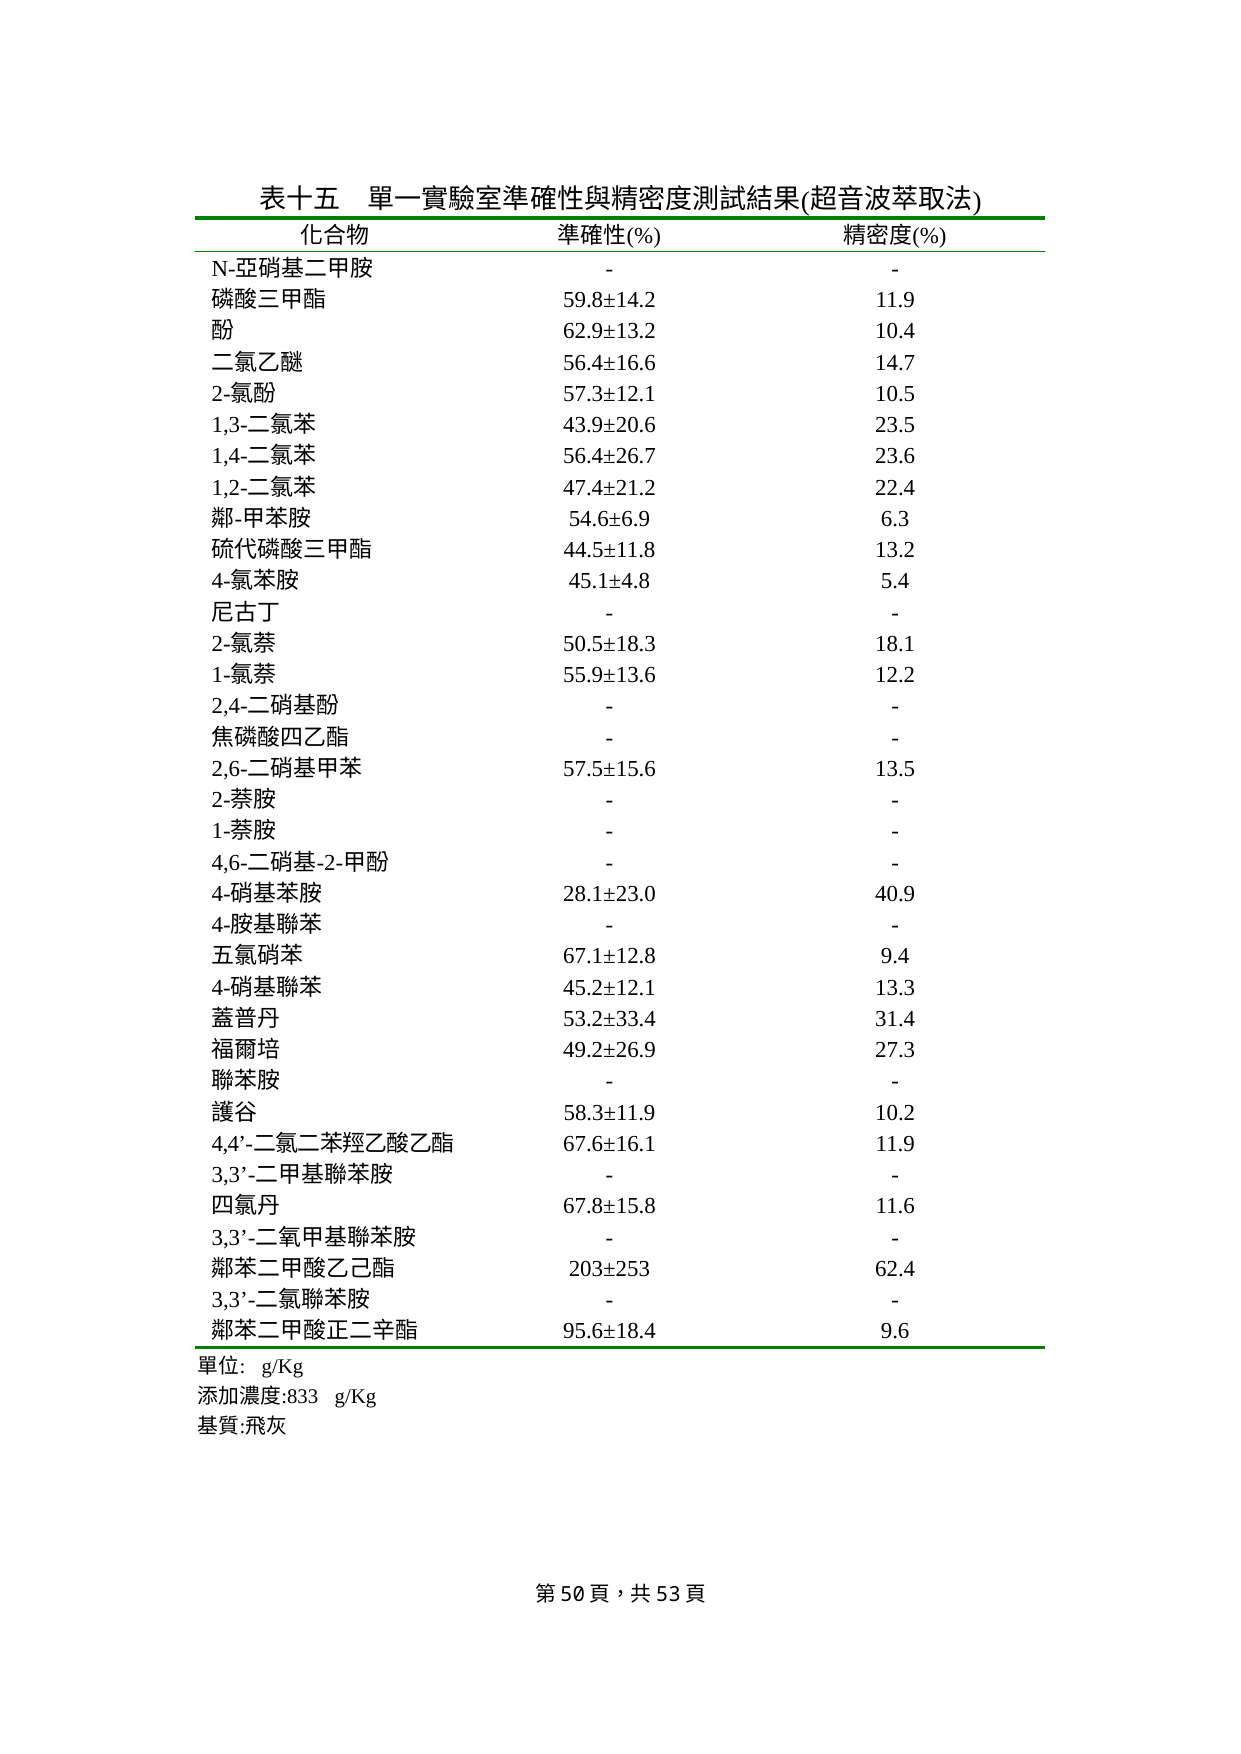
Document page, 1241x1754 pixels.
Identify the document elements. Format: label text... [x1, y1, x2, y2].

table_cell 1,4-二氯苯 [195, 440, 473, 471]
table_cell 57.5±15.6 [474, 753, 745, 784]
table_cell - [474, 846, 745, 877]
table_cell - [745, 784, 1045, 815]
table_cell 11.9 [745, 284, 1045, 315]
table_cell 4,4’-二氯二苯羥乙酸乙酯 [195, 1128, 473, 1159]
table_cell 27.3 [745, 1034, 1045, 1065]
table_cell 3,3’-二甲基聯苯胺 [195, 1159, 473, 1190]
table_cell - [745, 1159, 1045, 1190]
table_cell 10.5 [745, 378, 1045, 409]
table_cell 4,6-二硝基-2-甲酚 [195, 846, 473, 877]
table_cell 18.1 [745, 628, 1045, 659]
table_cell 11.9 [745, 1128, 1045, 1159]
table_cell 47.4±21.2 [474, 471, 745, 502]
table_cell 49.2±26.9 [474, 1034, 745, 1065]
table_cell - [474, 690, 745, 721]
table_cell - [745, 1065, 1045, 1096]
table_cell 53.2±33.4 [474, 1003, 745, 1034]
table_cell 二氯乙醚 [195, 346, 473, 377]
text 添加濃度:833g/Kg [198, 1379, 1092, 1410]
table_cell 2-氯酚 [195, 378, 473, 409]
table_cell 1,3-二氯苯 [195, 409, 473, 440]
text 基質:飛灰 [198, 1410, 1092, 1440]
table_cell 2-氯萘 [195, 628, 473, 659]
table_cell - [474, 909, 745, 940]
table_cell - [745, 721, 1045, 752]
table_cell 12.2 [745, 659, 1045, 690]
table_cell 5.4 [745, 565, 1045, 596]
table_cell 56.4±26.7 [474, 440, 745, 471]
table_cell 58.3±11.9 [474, 1096, 745, 1127]
table_cell 鄰苯二甲酸正二辛酯 [195, 1315, 473, 1346]
table_cell - [474, 1284, 745, 1315]
table_cell 2,4-二硝基酚 [195, 690, 473, 721]
table_cell 1-萘胺 [195, 815, 473, 846]
table_cell 鄰苯二甲酸乙己酯 [195, 1253, 473, 1284]
table_cell 五氯硝苯 [195, 940, 473, 971]
table_cell 13.2 [745, 534, 1045, 565]
table_cell 10.2 [745, 1096, 1045, 1127]
table_cell 59.8±14.2 [474, 284, 745, 315]
table_cell 62.4 [745, 1253, 1045, 1284]
table_cell 54.6±6.9 [474, 503, 745, 534]
table_header 化合物 [195, 220, 473, 251]
table_cell - [474, 596, 745, 627]
table_cell 62.9±13.2 [474, 315, 745, 346]
table_cell 鄰-甲苯胺 [195, 503, 473, 534]
table_cell 蓋普丹 [195, 1003, 473, 1034]
table_cell 56.4±16.6 [474, 346, 745, 377]
table_cell N-亞硝基二甲胺 [195, 252, 473, 284]
table_cell 9.4 [745, 940, 1045, 971]
table_cell 硫代磷酸三甲酯 [195, 534, 473, 565]
table_cell - [474, 1221, 745, 1252]
table_cell 203±253 [474, 1253, 745, 1284]
table_cell 9.6 [745, 1315, 1045, 1346]
table_cell 57.3±12.1 [474, 378, 745, 409]
table_header 準確性(%) [474, 220, 745, 251]
table_cell 四氯丹 [195, 1190, 473, 1221]
table_cell 22.4 [745, 471, 1045, 502]
table_cell 護谷 [195, 1096, 473, 1127]
table_cell 55.9±13.6 [474, 659, 745, 690]
table_cell - [474, 1065, 745, 1096]
table_cell 4-氯苯胺 [195, 565, 473, 596]
table_cell 44.5±11.8 [474, 534, 745, 565]
table_cell 福爾培 [195, 1034, 473, 1065]
table_cell - [745, 690, 1045, 721]
table_cell 45.2±12.1 [474, 971, 745, 1002]
table_cell 1,2-二氯苯 [195, 471, 473, 502]
table_cell 13.3 [745, 971, 1045, 1002]
table_cell - [745, 1221, 1045, 1252]
text 單位:g/Kg [198, 1349, 1092, 1379]
table_cell 67.8±15.8 [474, 1190, 745, 1221]
table_cell 67.6±16.1 [474, 1128, 745, 1159]
table_cell 3,3’-二氧甲基聯苯胺 [195, 1221, 473, 1252]
table_cell - [745, 596, 1045, 627]
table_cell 焦磷酸四乙酯 [195, 721, 473, 752]
table_cell 6.3 [745, 503, 1045, 534]
table_cell 31.4 [745, 1003, 1045, 1034]
table_cell 23.6 [745, 440, 1045, 471]
table_cell 4-胺基聯苯 [195, 909, 473, 940]
table_cell 40.9 [745, 878, 1045, 909]
table_cell 聯苯胺 [195, 1065, 473, 1096]
table_cell 95.6±18.4 [474, 1315, 745, 1346]
table_cell 4-硝基苯胺 [195, 878, 473, 909]
table_cell 23.5 [745, 409, 1045, 440]
table_cell 3,3’-二氯聯苯胺 [195, 1284, 473, 1315]
table_cell 1-氯萘 [195, 659, 473, 690]
table_cell 67.1±12.8 [474, 940, 745, 971]
table_cell 4-硝基聯苯 [195, 971, 473, 1002]
table_cell 28.1±23.0 [474, 878, 745, 909]
table_cell 14.7 [745, 346, 1045, 377]
table_cell - [745, 909, 1045, 940]
table_cell 11.6 [745, 1190, 1045, 1221]
table_cell 酚 [195, 315, 473, 346]
table_cell 2,6-二硝基甲苯 [195, 753, 473, 784]
table_cell 磷酸三甲酯 [195, 284, 473, 315]
table_cell - [474, 252, 745, 284]
table_cell 45.1±4.8 [474, 565, 745, 596]
text 表十五 單一實驗室準確性與精密度測試結果(超音波萃取法) [148, 177, 1092, 216]
table_cell - [474, 1159, 745, 1190]
table_cell - [745, 846, 1045, 877]
table_cell - [474, 721, 745, 752]
table_cell 10.4 [745, 315, 1045, 346]
table_cell - [474, 815, 745, 846]
table_cell - [745, 1284, 1045, 1315]
table_cell - [745, 252, 1045, 284]
table_cell 尼古丁 [195, 596, 473, 627]
table_cell 2-萘胺 [195, 784, 473, 815]
table_cell 43.9±20.6 [474, 409, 745, 440]
table_cell 50.5±18.3 [474, 628, 745, 659]
table_cell 13.5 [745, 753, 1045, 784]
table_header 精密度(%) [745, 220, 1045, 251]
table_cell - [745, 815, 1045, 846]
table_cell - [474, 784, 745, 815]
